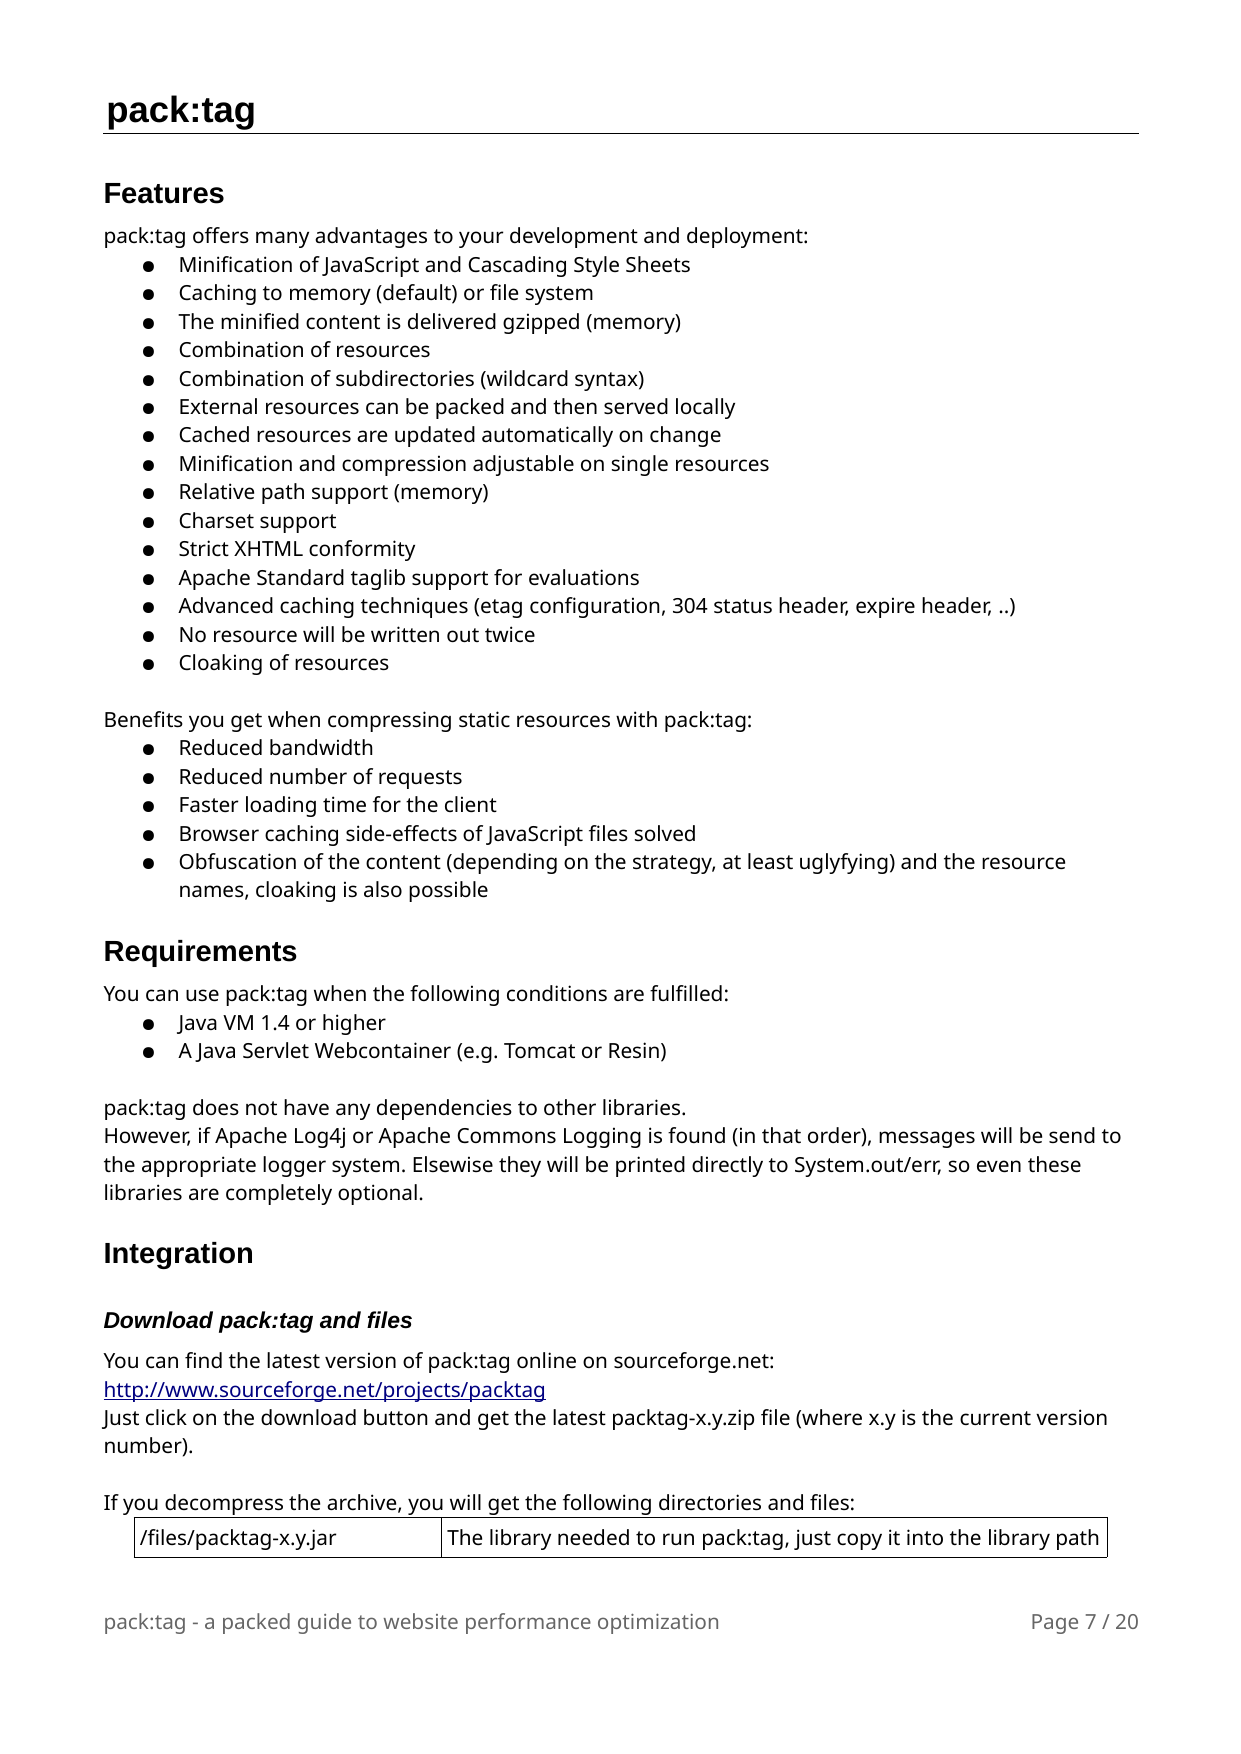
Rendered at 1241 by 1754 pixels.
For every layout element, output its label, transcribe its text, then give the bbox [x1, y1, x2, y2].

subtitle Requirements [103, 933, 1139, 967]
text pack:tag does not have any dependencies to other libraries. [103, 1093, 1139, 1122]
text pack:tag offers many advantages to your development and deployment: [103, 222, 1139, 250]
list Minification and compression adjustable on single resources [141, 449, 1139, 477]
text Just click on the download button and get the latest packtag-x.y.zip file (where x.y is the current version number). [103, 1403, 1139, 1460]
list Combination of subdirectories (wildcard syntax) [141, 364, 1139, 392]
list Faster loading time for the client [141, 790, 1139, 819]
list Browser caching side-effects of JavaScript files solved [141, 819, 1139, 847]
list Reduced number of requests [141, 762, 1139, 790]
text http://www.sourceforge.net/projects/packtag [103, 1375, 1139, 1403]
list Minification of JavaScript and Cascading Style Sheets [141, 250, 1139, 278]
list Cloaking of resources [141, 648, 1139, 677]
subtitle Features [103, 176, 1139, 209]
list Apache Standard taglib support for evaluations [141, 563, 1139, 591]
list No resource will be written out twice [141, 620, 1139, 648]
list Java VM 1.4 or higher [141, 1008, 1139, 1036]
list Relative path support (memory) [141, 477, 1139, 506]
list Reduced bandwidth [141, 733, 1139, 762]
text If you decompress the archive, you will get the following directories and files: [103, 1488, 1139, 1517]
text However, if Apache Log4j or Apache Commons Logging is found (in that order), messages will be send to the appropriate logger system. Elsewise they will be printed directly to System.out/err, so even these libraries are completely optional. [103, 1122, 1139, 1207]
list Charset support [141, 506, 1139, 534]
list External resources can be packed and then served locally [141, 392, 1139, 421]
list Strict XHTML conformity [141, 534, 1139, 563]
table_header The library needed to run pack:tag, just copy it into the library path [442, 1518, 1107, 1557]
list Combination of resources [141, 335, 1139, 364]
subtitle Integration [103, 1236, 1139, 1270]
list Obfuscation of the content (depending on the strategy, at least uglyfying) and the resource names, cloaking is also possible [141, 847, 1139, 904]
text You can find the latest version of pack:tag online on sourceforge.net: [103, 1346, 1139, 1375]
text Benefits you get when compressing static resources with pack:tag: [103, 705, 1139, 733]
text You can use pack:tag when the following conditions are fulfilled: [103, 979, 1139, 1008]
table_header /files/packtag-x.y.jar [135, 1518, 441, 1557]
list Advanced caching techniques (etag configuration, 304 status header, expire header, ..) [141, 591, 1139, 620]
list Cached resources are updated automatically on change [141, 421, 1139, 449]
list Caching to memory (default) or file system [141, 278, 1139, 307]
subtitle Download pack:tag and files [103, 1307, 1139, 1334]
list The minified content is delivered gzipped (memory) [141, 307, 1139, 335]
subtitle pack:tag [103, 85, 1139, 133]
list A Java Servlet Webcontainer (e.g. Tomcat or Resin) [141, 1036, 1139, 1065]
